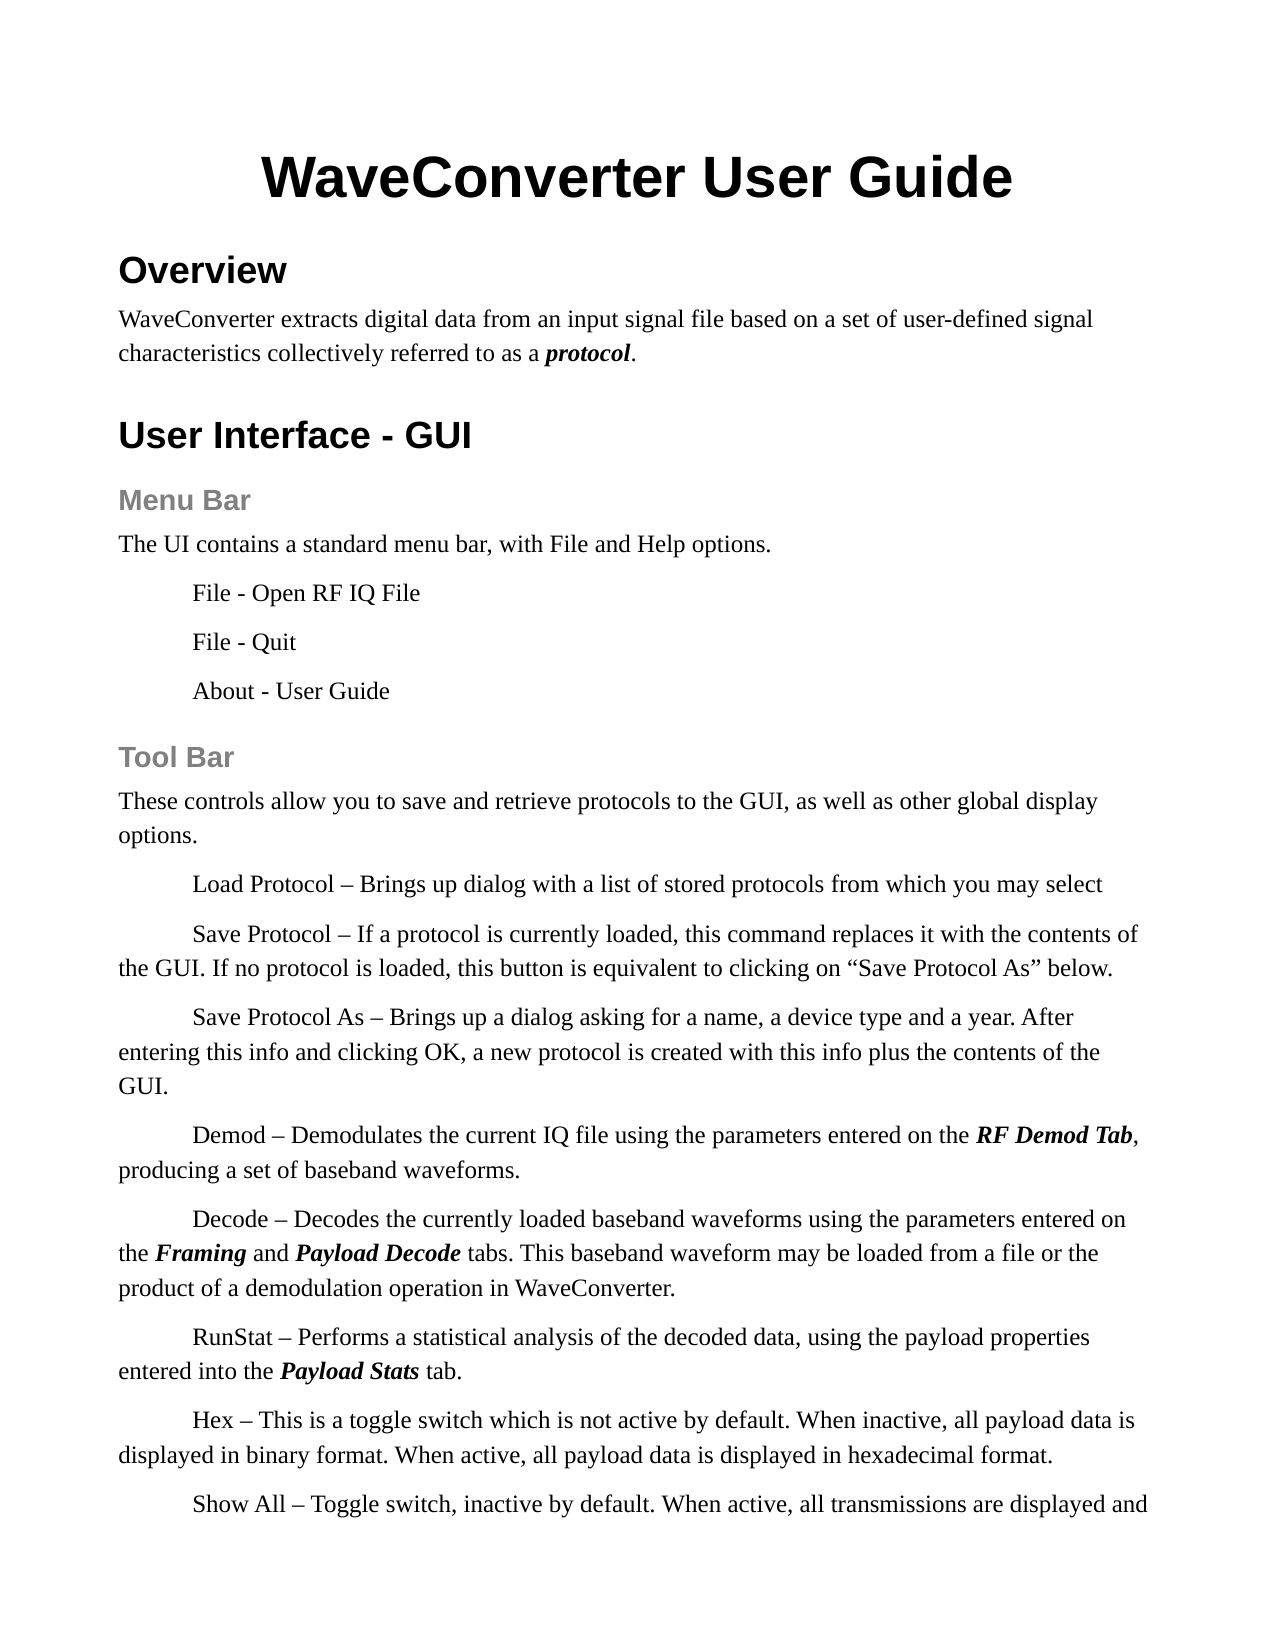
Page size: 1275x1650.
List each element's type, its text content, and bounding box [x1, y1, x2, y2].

text Save Protocol – If a protocol is currently loaded, this command replaces it with the contents of the GUI. If no protocol is loaded, this button is equivalent to clicking on “Save Protocol As” below. [118, 919, 1157, 982]
text Hex – This is a toggle switch which is not active by default. When inactive, all payload data is displayed in binary format. When active, all payload data is displayed in hexadecimal format. [118, 1405, 1157, 1468]
subtitle Overview [118, 248, 1157, 291]
text WaveConverter extracts digital data from an input signal file based on a set of user-defined signal characteristics collectively referred to as a protocol. [118, 304, 1157, 367]
text Decode – Decodes the currently loaded baseband waveforms using the parameters entered on the Framing and Payload Decode tabs. This baseband waveform may be loaded from a file or the product of a demodulation operation in WaveConverter. [118, 1204, 1157, 1301]
subtitle User Interface - GUI [118, 412, 1157, 456]
text About - User Guide [118, 676, 1157, 705]
text File - Quit [118, 627, 1157, 656]
title WaveConverter User Guide [118, 143, 1157, 210]
subtitle Tool Bar [118, 740, 1157, 773]
text Show All – Toggle switch, inactive by default. When active, all transmissions are displayed and [118, 1489, 1157, 1518]
text These controls allow you to save and retrieve protocols to the GUI, as well as other global display options. [118, 786, 1157, 849]
text RunStat – Performs a statistical analysis of the decoded data, using the payload properties entered into the Payload Stats tab. [118, 1322, 1157, 1385]
text The UI contains a standard menu bar, with File and Help options. [118, 529, 1157, 558]
text Demod – Demodulates the current IQ file using the parameters entered on the RF Demod Tab, producing a set of baseband waveforms. [118, 1120, 1157, 1183]
text Save Protocol As – Brings up a dialog asking for a name, a device type and a year. After entering this info and clicking OK, a new protocol is created with this info plus the contents of the GUI. [118, 1002, 1157, 1100]
text File - Open RF IQ File [118, 578, 1157, 607]
text Load Protocol – Brings up dialog with a list of stored protocols from which you may select [118, 869, 1157, 898]
subtitle Menu Bar [118, 483, 1157, 517]
